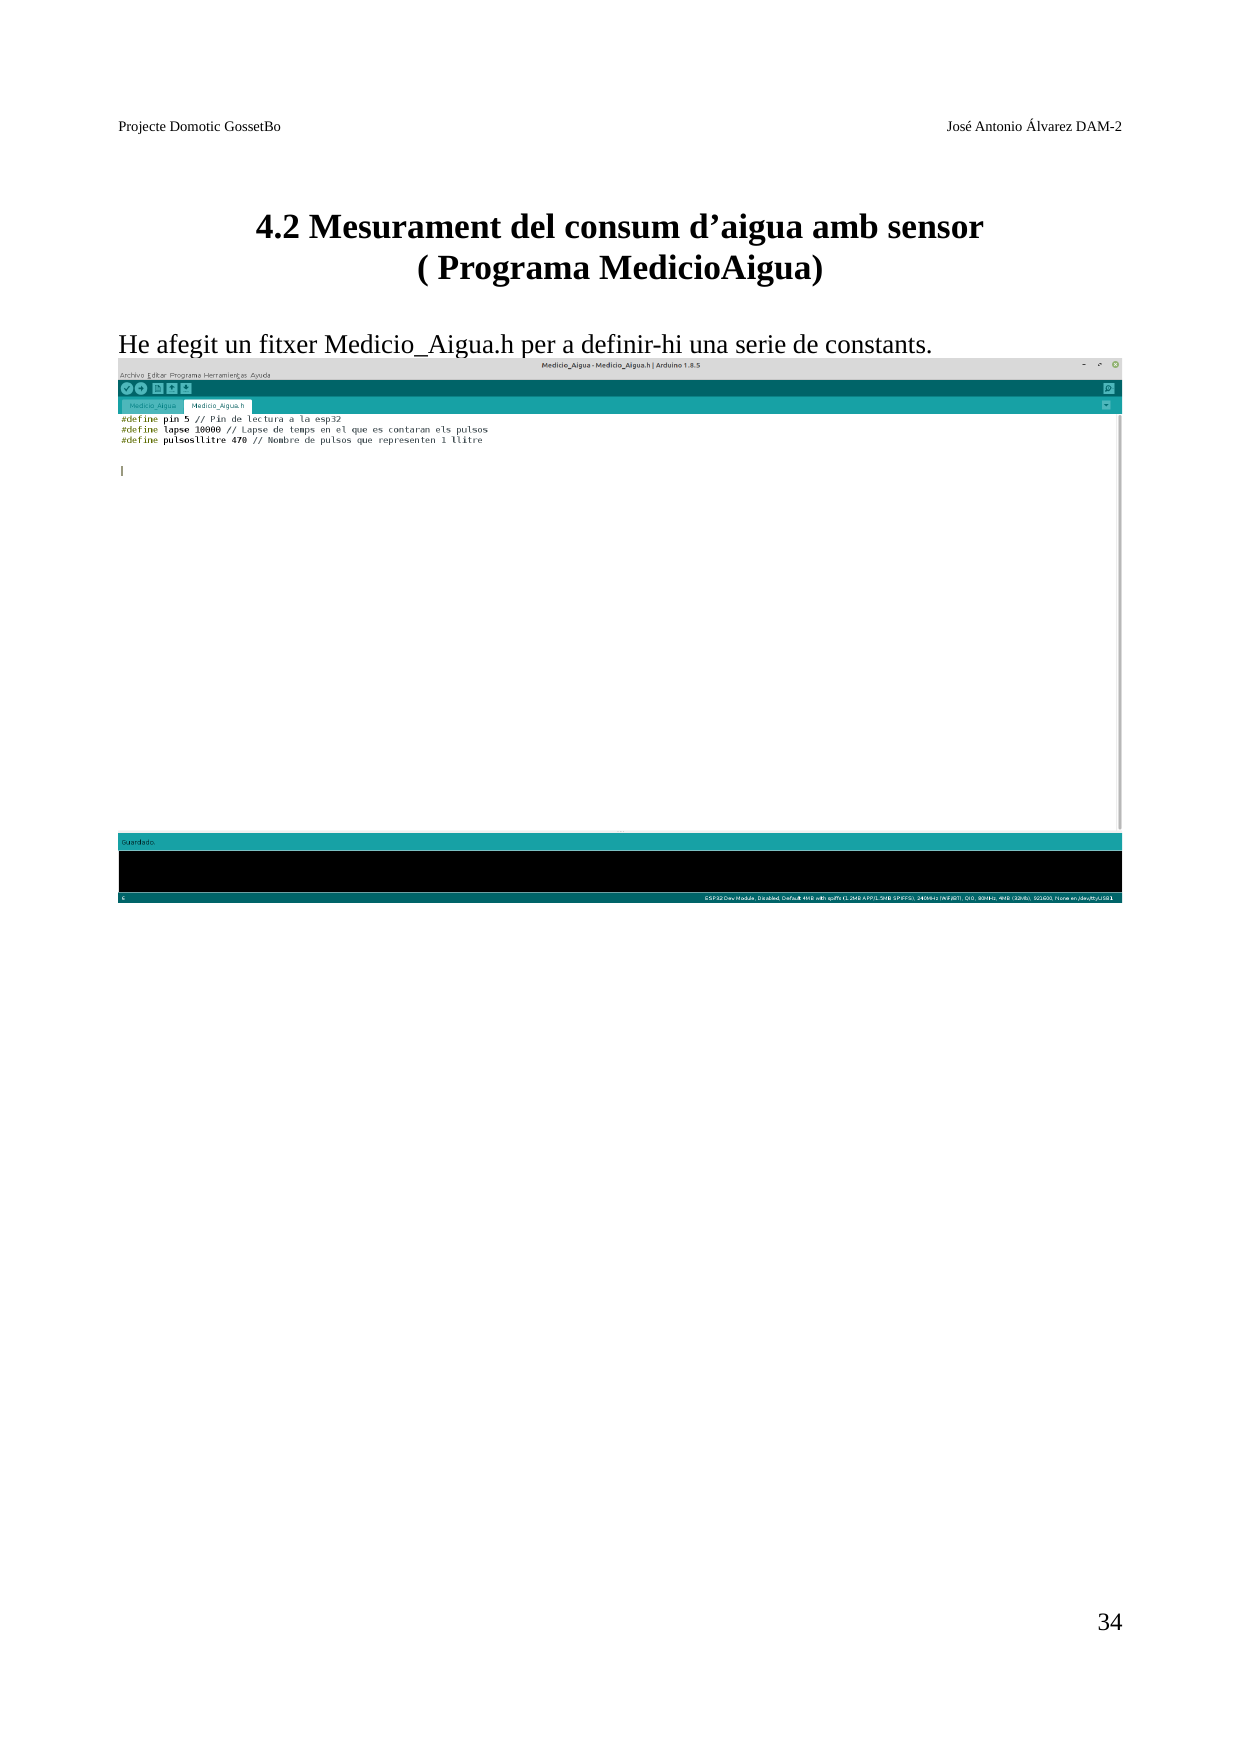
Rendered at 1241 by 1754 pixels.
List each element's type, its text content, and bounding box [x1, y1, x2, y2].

text 4.2 Mesurament del consum d’aigua amb sensor [118, 205, 1122, 246]
text He afegit un fitxer Medicio_Aigua.h per a definir-hi una serie de constants. [118, 328, 1122, 358]
text ( Programa MedicioAigua) [118, 246, 1122, 287]
picture [118, 358, 1123, 903]
